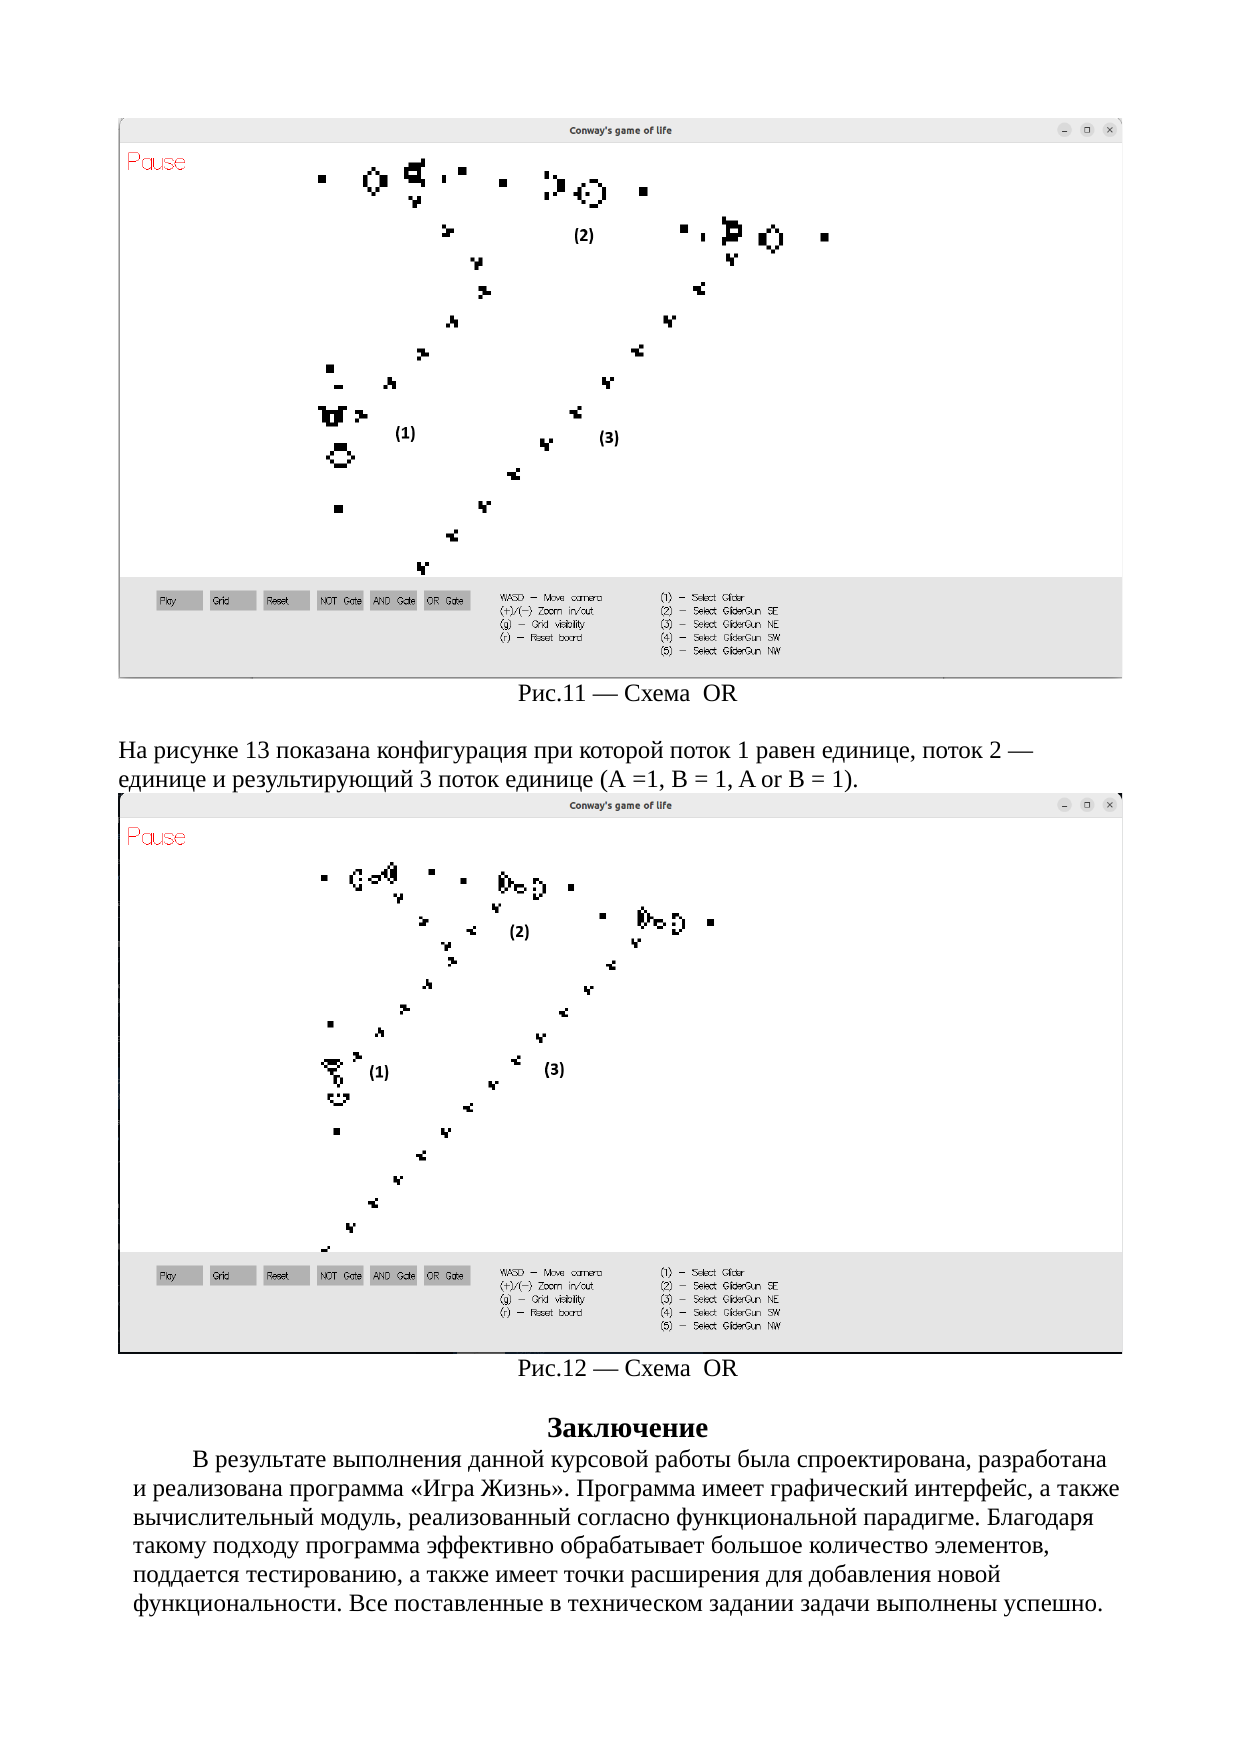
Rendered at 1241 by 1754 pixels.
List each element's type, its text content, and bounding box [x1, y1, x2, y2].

picture [118, 793, 1123, 1354]
text Рис.12 — Схема OR [133, 1354, 1122, 1382]
text Рис.11 — Схема OR [133, 679, 1122, 707]
subtitle Заключение [133, 1411, 1122, 1444]
text На рисунке 13 показана конфигурация при которой поток 1 равен единице, поток 2 — единице и результирующий 3 поток единице (А =1, B = 1, A or B = 1). [118, 736, 1122, 793]
text В результате выполнения данной курсовой работы была спроектирована, разработана и реализована программа «Игра Жизнь». Программа имеет графический интерфейс, а также вычислительный модуль, реализованный согласно функциональной парадигме. Благодаря такому подходу программа эффективно обрабатывает большое количество элементов, поддается тестированию, а также имеет точки расширения для добавления новой функциональности. Все поставленные в техническом задании задачи выполнены успешно. [133, 1444, 1122, 1617]
picture [118, 118, 1123, 679]
